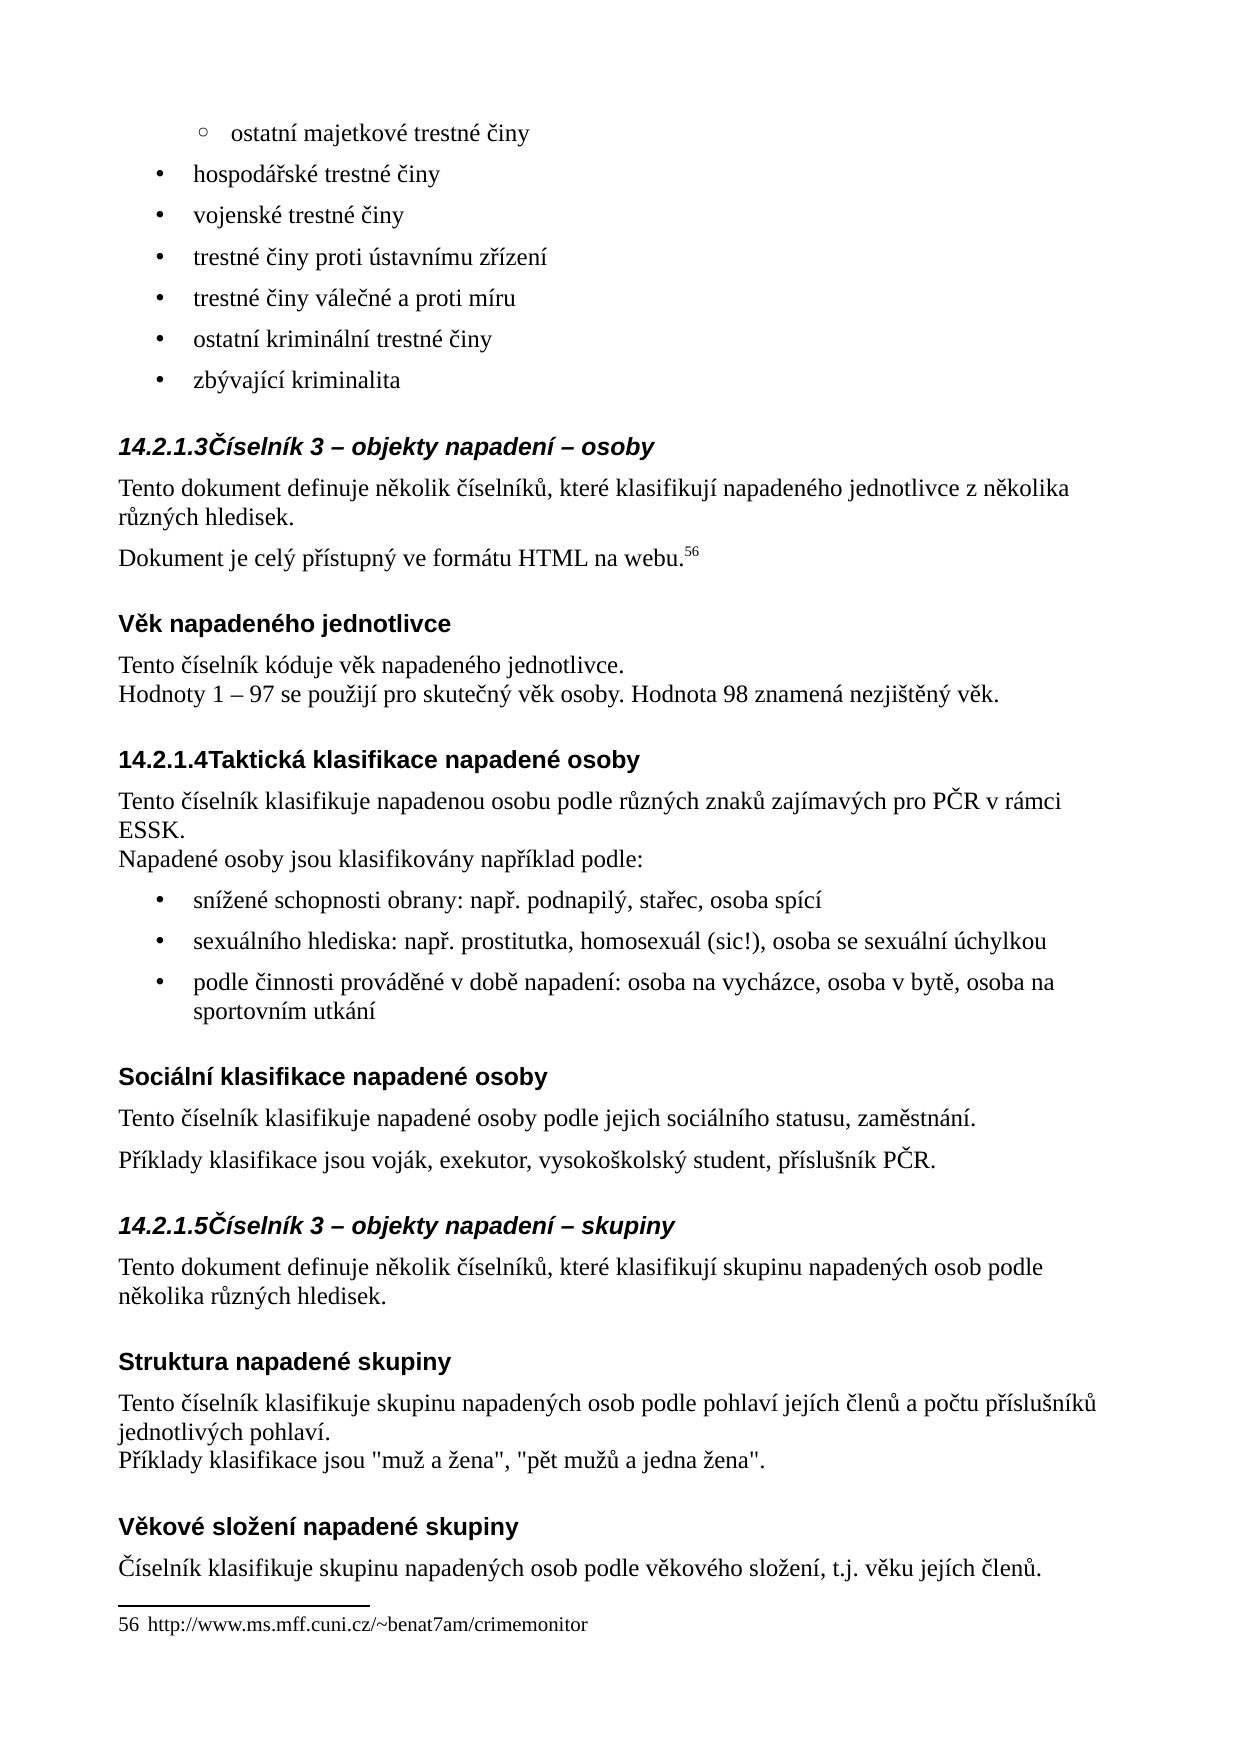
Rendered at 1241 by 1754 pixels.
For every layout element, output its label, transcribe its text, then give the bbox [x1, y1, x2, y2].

list sexuálního hlediska: např. prostitutka, homosexuál (sic!), osoba se sexuální úchylkou [156, 926, 1122, 955]
subtitle Číselník 3 – objekty napadení – skupiny [118, 1211, 1122, 1239]
subtitle Věkové složení napadené skupiny [118, 1512, 1122, 1540]
text Tento dokument definuje několik číselníků, které klasifikují skupinu napadených osob podle několika různých hledisek. [118, 1252, 1122, 1309]
list vojenské trestné činy [156, 201, 1122, 229]
text Tento číselník kóduje věk napadeného jednotlivce. Hodnoty 1 – 97 se použijí pro skutečný věk osoby. Hodnota 98 znamená nezjištěný věk. [118, 650, 1122, 708]
subtitle Sociální klasifikace napadené osoby [118, 1062, 1122, 1091]
subtitle Taktická klasifikace napadené osoby [118, 745, 1122, 774]
list zbývající kriminalita [156, 366, 1122, 394]
text Dokument je celý přístupný ve formátu HTML na webu. [118, 543, 1122, 572]
text Tento dokument definuje několik číselníků, které klasifikují napadeného jednotlivce z několika různých hledisek. [118, 473, 1122, 530]
text Příklady klasifikace jsou voják, exekutor, vysokoškolský student, příslušník PČR. [118, 1145, 1122, 1173]
list hospodářské trestné činy [156, 159, 1122, 188]
text Tento číselník klasifikuje napadené osoby podle jejich sociálního statusu, zaměstnání. [118, 1103, 1122, 1132]
text Tento číselník klasifikuje skupinu napadených osob podle pohlaví jejích členů a počtu příslušníků jednotlivých pohlaví. Příklady klasifikace jsou "muž a žena", "pět mužů a jedna žena". [118, 1388, 1122, 1474]
list trestné činy proti ústavnímu zřízení [156, 242, 1122, 271]
subtitle Věk napadeného jednotlivce [118, 609, 1122, 638]
list podle činnosti prováděné v době napadení: osoba na vycházce, osoba v bytě, osoba na sportovním utkání [156, 967, 1122, 1025]
list ostatní kriminální trestné činy [156, 324, 1122, 353]
subtitle Číselník 3 – objekty napadení – osoby [118, 432, 1122, 460]
list ostatní majetkové trestné činy [193, 118, 1122, 147]
text Číselník klasifikuje skupinu napadených osob podle věkového složení, t.j. věku jejích členů. [118, 1553, 1122, 1582]
list trestné činy válečné a proti míru [156, 283, 1122, 312]
list snížené schopnosti obrany: např. podnapilý, stařec, osoba spící [156, 885, 1122, 914]
text http://www.ms.mff.cuni.cz/~benat7am/crimemonitor [118, 1612, 1122, 1636]
subtitle Struktura napadené skupiny [118, 1347, 1122, 1376]
text Tento číselník klasifikuje napadenou osobu podle různých znaků zajímavých pro PČR v rámci ESSK. Napadené osoby jsou klasifikovány například podle: [118, 786, 1122, 872]
